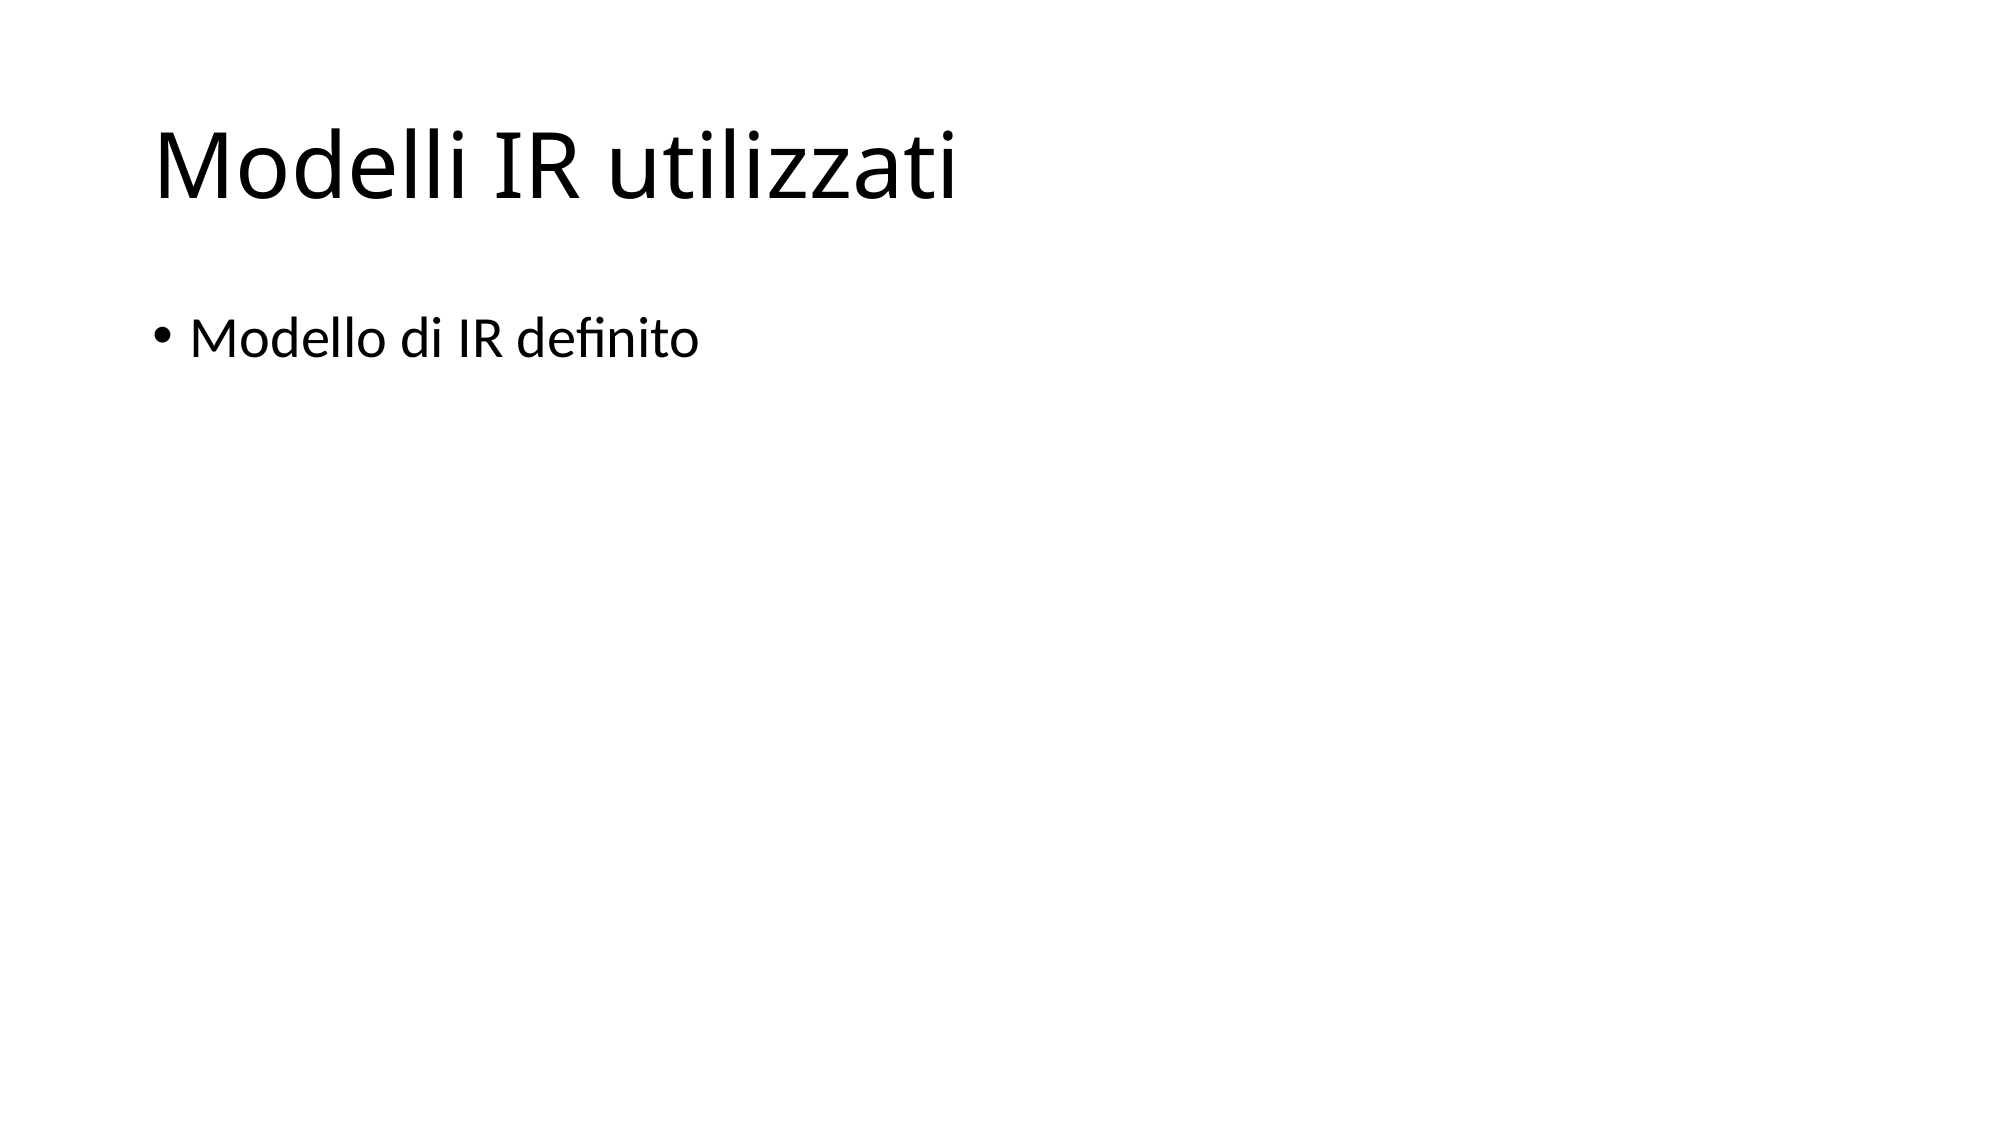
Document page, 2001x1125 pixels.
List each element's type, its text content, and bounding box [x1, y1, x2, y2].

list Modello di IR definito [137, 299, 1863, 1014]
title Modelli IR utilizzati [137, 59, 1863, 278]
